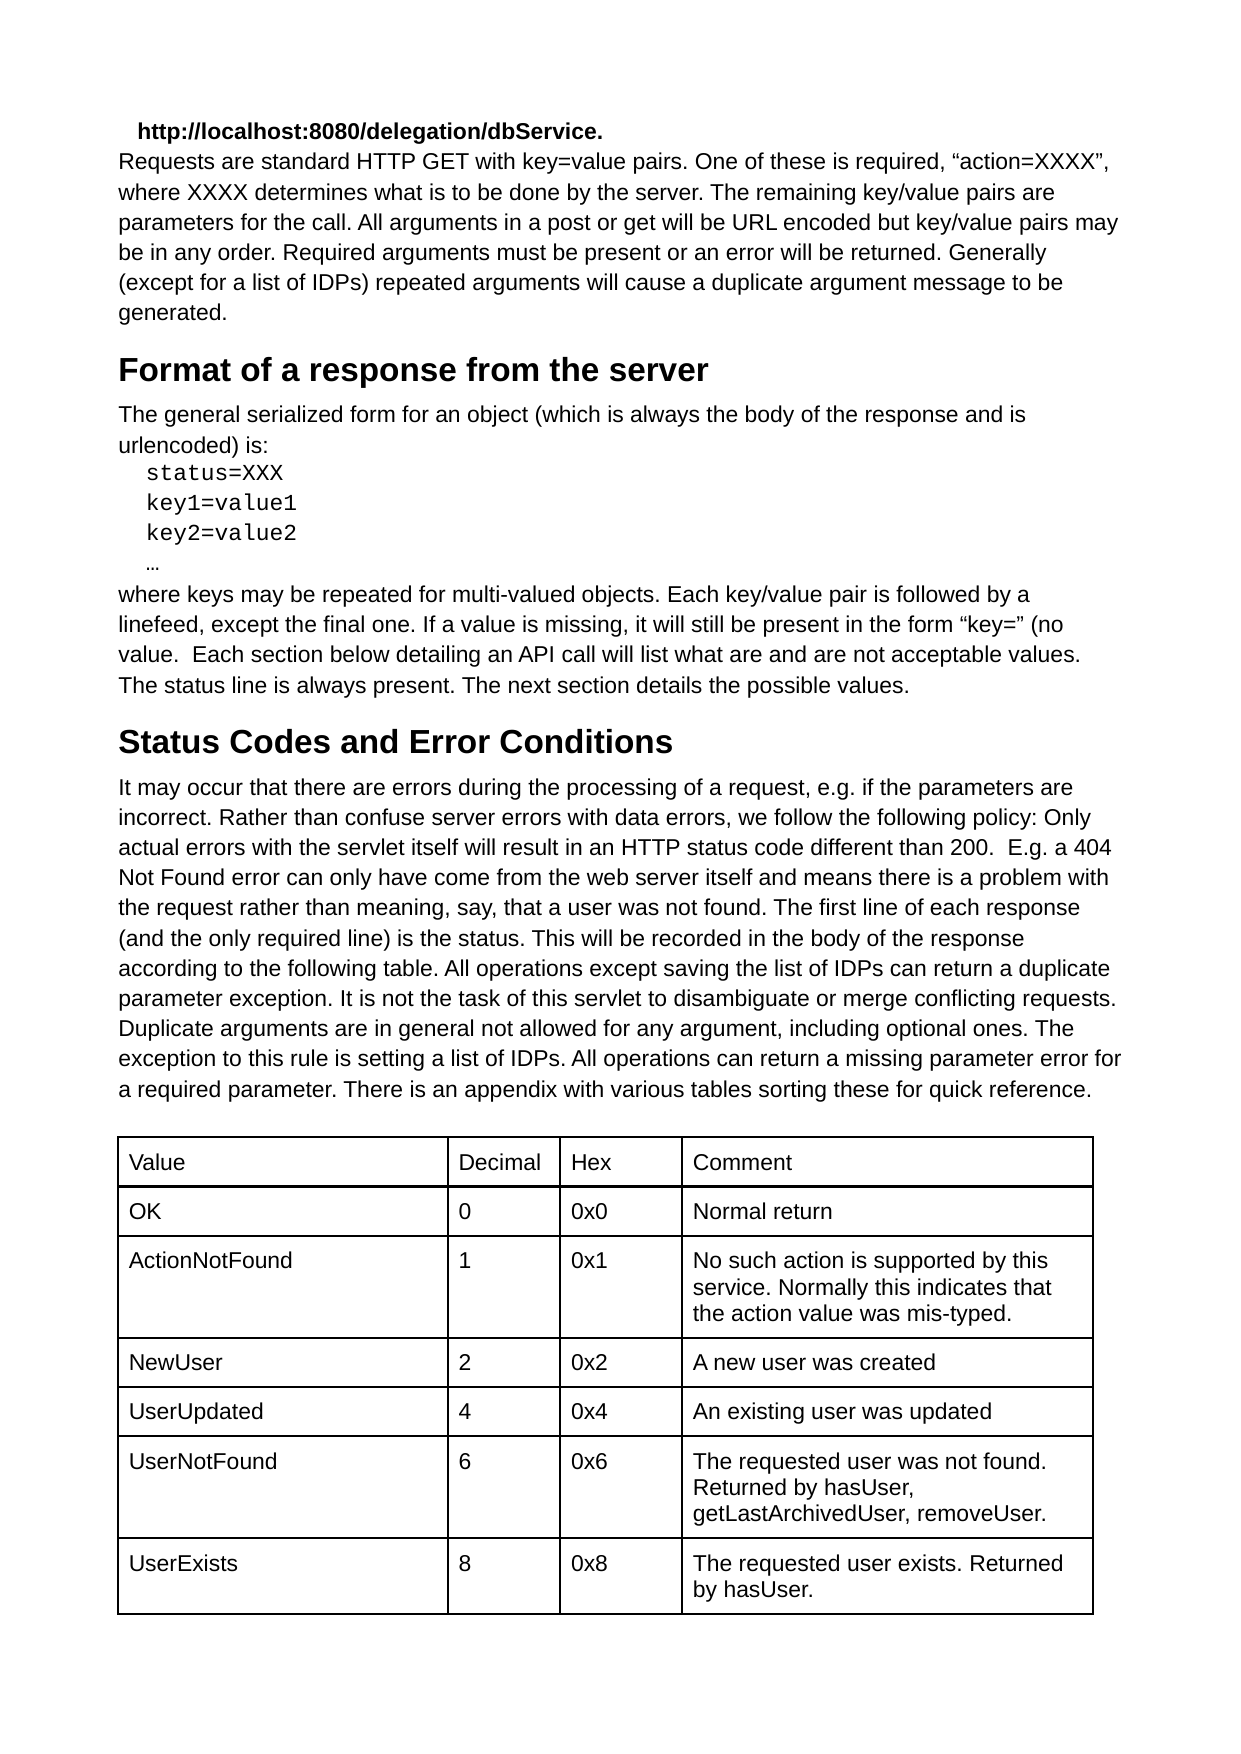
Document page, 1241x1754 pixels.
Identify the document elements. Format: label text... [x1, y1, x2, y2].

table_cell UserNotFound [119, 1437, 447, 1537]
table_cell OK [119, 1188, 447, 1234]
text … [118, 551, 1122, 577]
table_cell 1 [449, 1237, 559, 1337]
table_header Value [119, 1138, 447, 1185]
table_cell 8 [449, 1539, 559, 1613]
table_cell The requested user exists. Returned by hasUser. [683, 1539, 1092, 1613]
text Requests are standard HTTP GET with key=value pairs. One of these is required, “action=XXXX”, where XXXX determines what is to be done by the server. The remaining key/value pairs are parameters for the call. All arguments in a post or get will be URL encoded but key/value pairs may be in any order. Required arguments must be present or an error will be returned. Generally (except for a list of IDPs) repeated arguments will cause a duplicate argument message to be generated. [118, 148, 1122, 326]
table_cell 0x2 [561, 1339, 681, 1386]
table_header Hex [561, 1138, 681, 1185]
text http://localhost:8080/delegation/dbService. [118, 118, 1122, 144]
text The general serialized form for an object (which is always the body of the response and is urlencoded) is: [118, 401, 1122, 458]
subtitle Format of a response from the server [118, 350, 1122, 389]
table_cell 0x0 [561, 1188, 681, 1234]
table_cell 2 [449, 1339, 559, 1386]
text It may occur that there are errors during the processing of a request, e.g. if the parameters are incorrect. Rather than confuse server errors with data errors, we follow the following policy: Only actual errors with the servlet itself will result in an HTTP status code different than 200. E.g. a 404 Not Found error can only have come from the web server itself and means there is a problem with the request rather than meaning, say, that a user was not found. The first line of each response (and the only required line) is the status. This will be recorded in the body of the response according to the following table. All operations except saving the list of IDPs can return a duplicate parameter exception. It is not the task of this servlet to disambiguate or merge conflicting requests. Duplicate arguments are in general not allowed for any argument, including optional ones. The exception to this rule is setting a list of IDPs. All operations can return a missing parameter error for a required parameter. There is an appendix with various tables sorting these for quick reference. [118, 773, 1122, 1102]
table_header Decimal [449, 1138, 559, 1185]
table_cell 0x1 [561, 1237, 681, 1337]
table_cell 0 [449, 1188, 559, 1234]
table_cell NewUser [119, 1339, 447, 1386]
table_cell 0x4 [561, 1388, 681, 1435]
table_cell Normal return [683, 1188, 1092, 1234]
table_cell The requested user was not found. Returned by hasUser, getLastArchivedUser, removeUser. [683, 1437, 1092, 1537]
table_cell No such action is supported by this service. Normally this indicates that the action value was mis-typed. [683, 1237, 1092, 1337]
table_cell 0x6 [561, 1437, 681, 1537]
table_cell ActionNotFound [119, 1237, 447, 1337]
table_cell 0x8 [561, 1539, 681, 1613]
table_header Comment [683, 1138, 1092, 1185]
text status=XXX [118, 462, 1122, 488]
table_cell A new user was created [683, 1339, 1092, 1386]
text key2=value2 [118, 521, 1122, 547]
text key1=value1 [118, 492, 1122, 517]
table_cell An existing user was updated [683, 1388, 1092, 1435]
subtitle Status Codes and Error Conditions [118, 723, 1122, 761]
table_cell UserUpdated [119, 1388, 447, 1435]
table_cell 4 [449, 1388, 559, 1435]
table_cell 6 [449, 1437, 559, 1537]
table_cell UserExists [119, 1539, 447, 1613]
text where keys may be repeated for multi-valued objects. Each key/value pair is followed by a linefeed, except the final one. If a value is missing, it will still be present in the form “key=” (no value. Each section below detailing an API call will list what are and are not acceptable values. The status line is always present. The next section details the possible values. [118, 581, 1122, 698]
